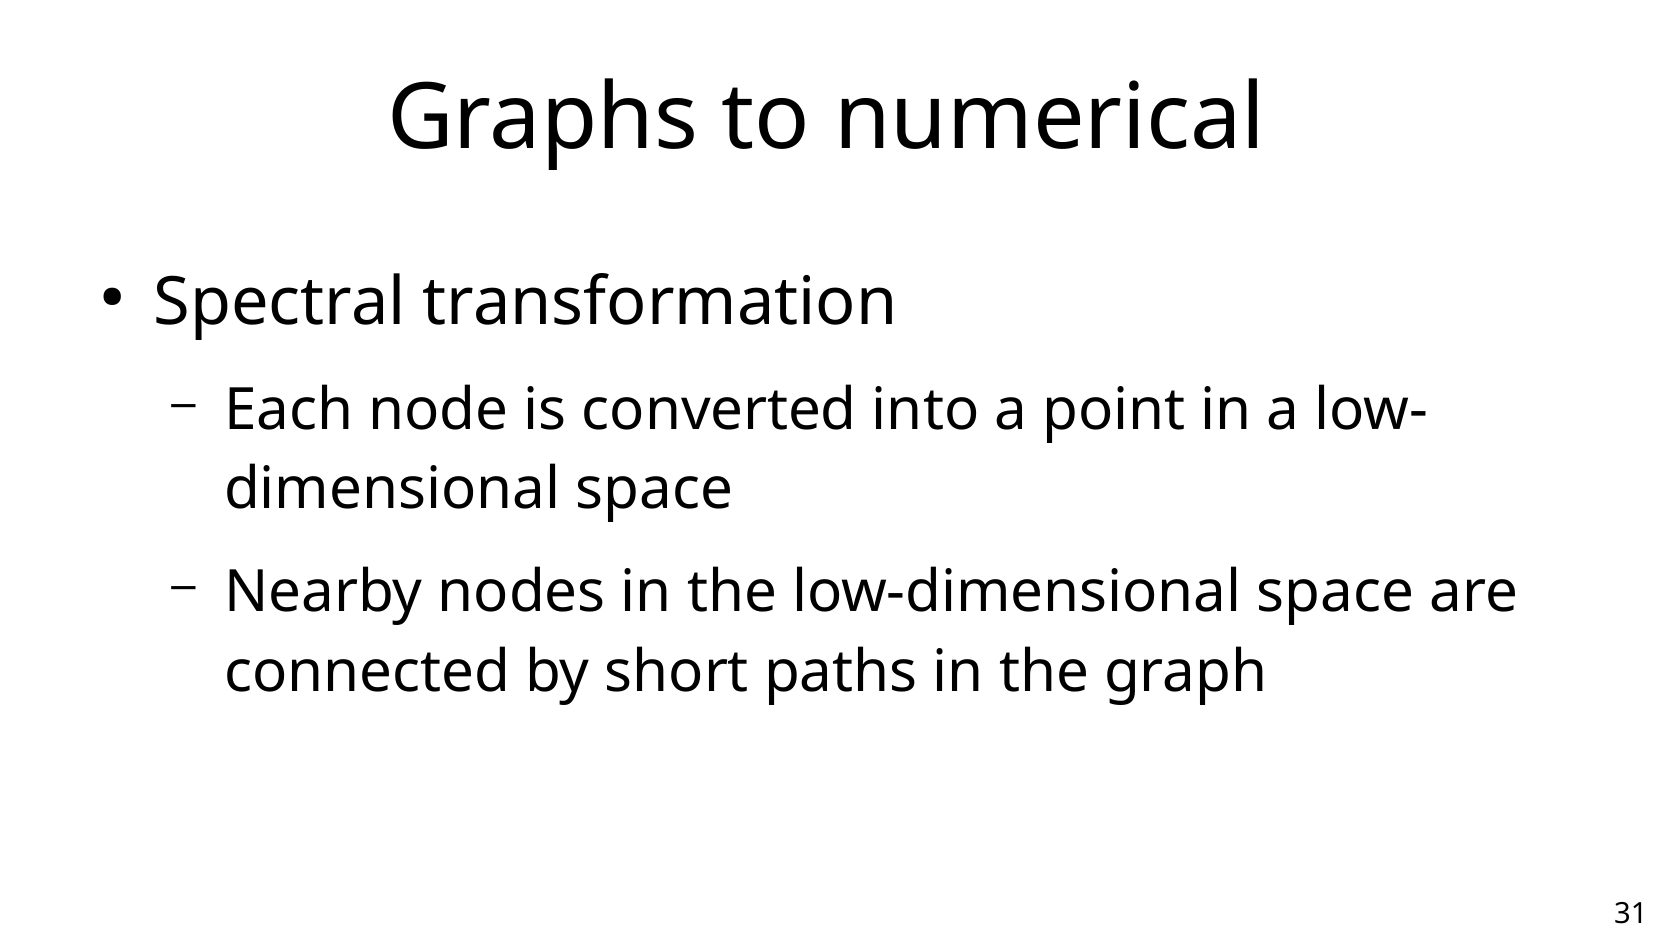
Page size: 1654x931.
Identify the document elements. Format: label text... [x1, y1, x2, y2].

title Graphs to numerical [82, 1, 1571, 226]
list Spectral transformation Each node is converted into a point in a low-dimensional space Nearby nodes in the low-dimensional space are connected by short paths in the graph [82, 253, 1571, 793]
